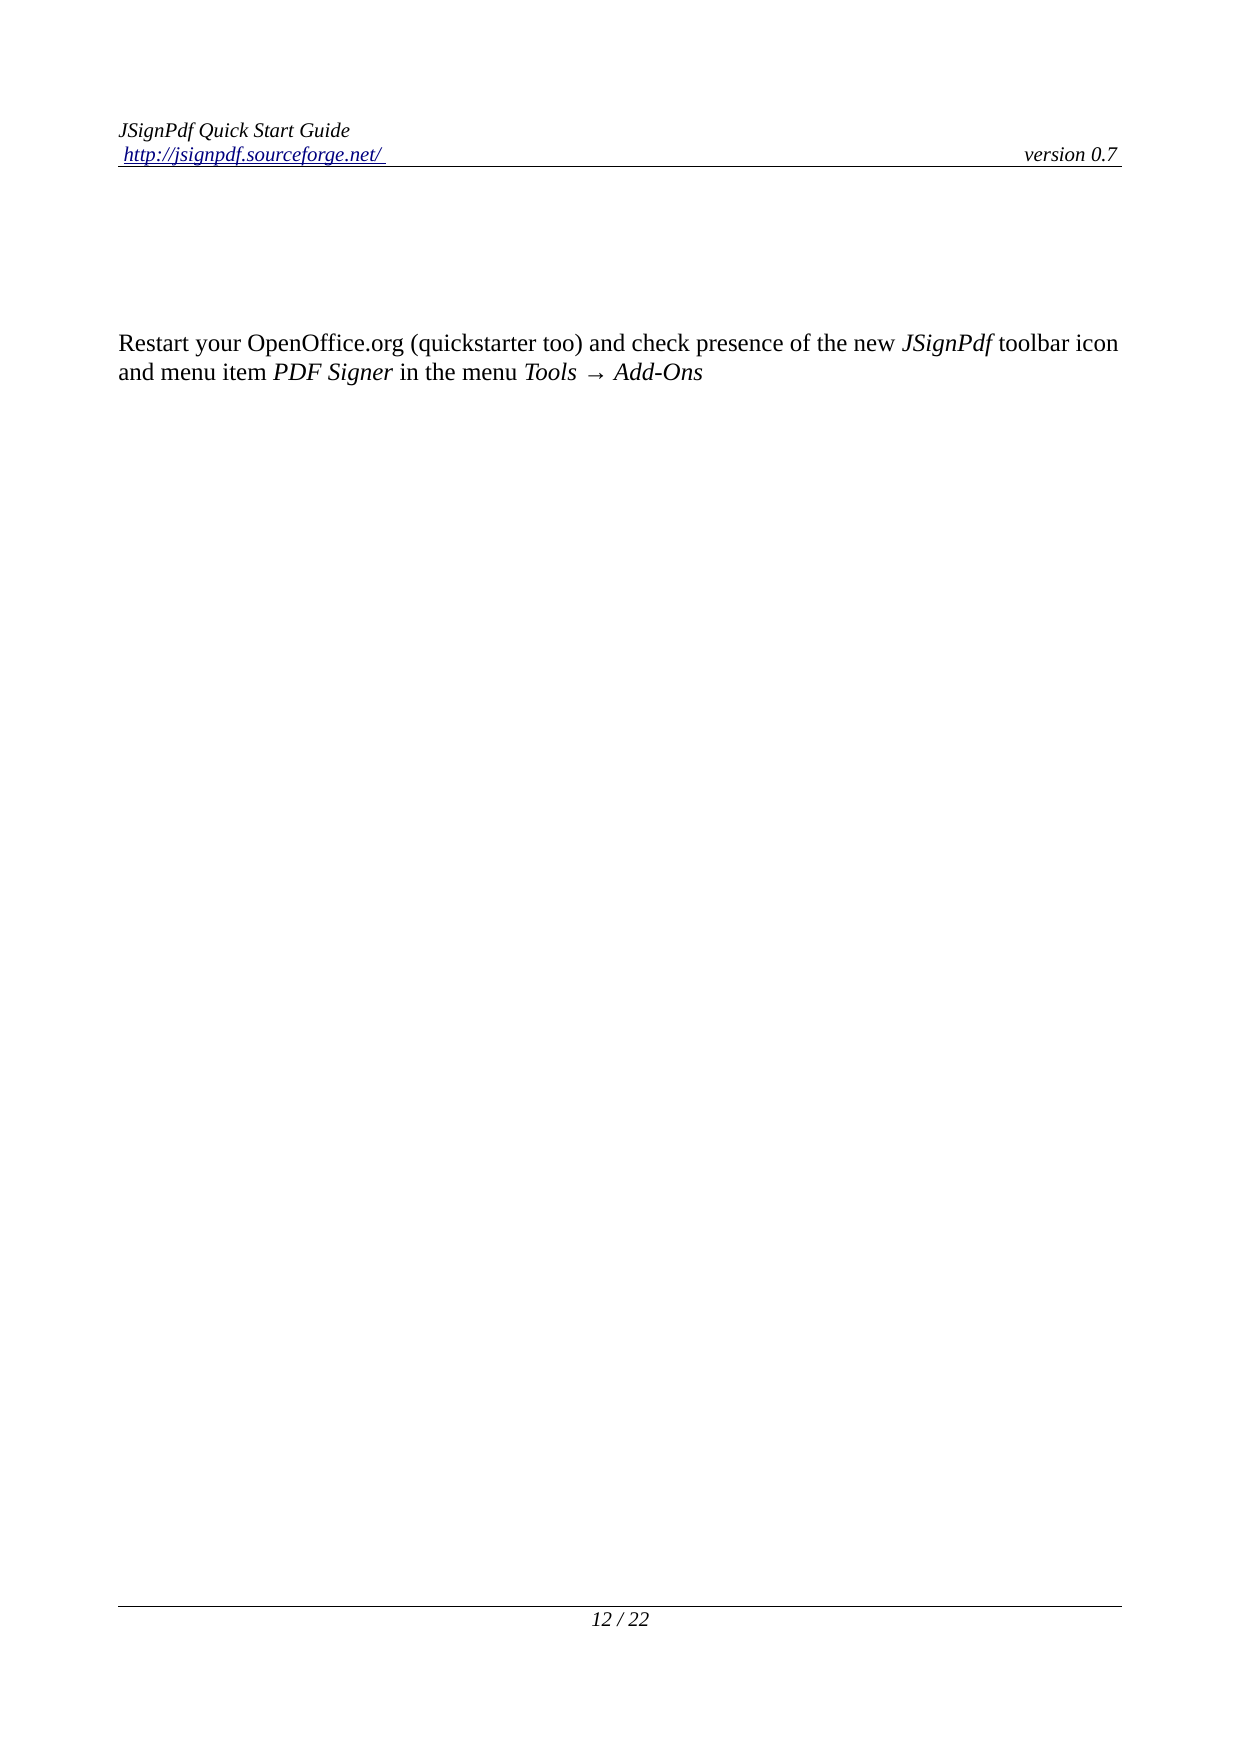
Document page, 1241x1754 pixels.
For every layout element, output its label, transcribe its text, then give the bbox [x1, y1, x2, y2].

text Restart your OpenOffice.org (quickstarter too) and check presence of the new JSignPdf toolbar icon and menu item PDF Signer in the menu Tools → Add-Ons [118, 197, 1122, 386]
